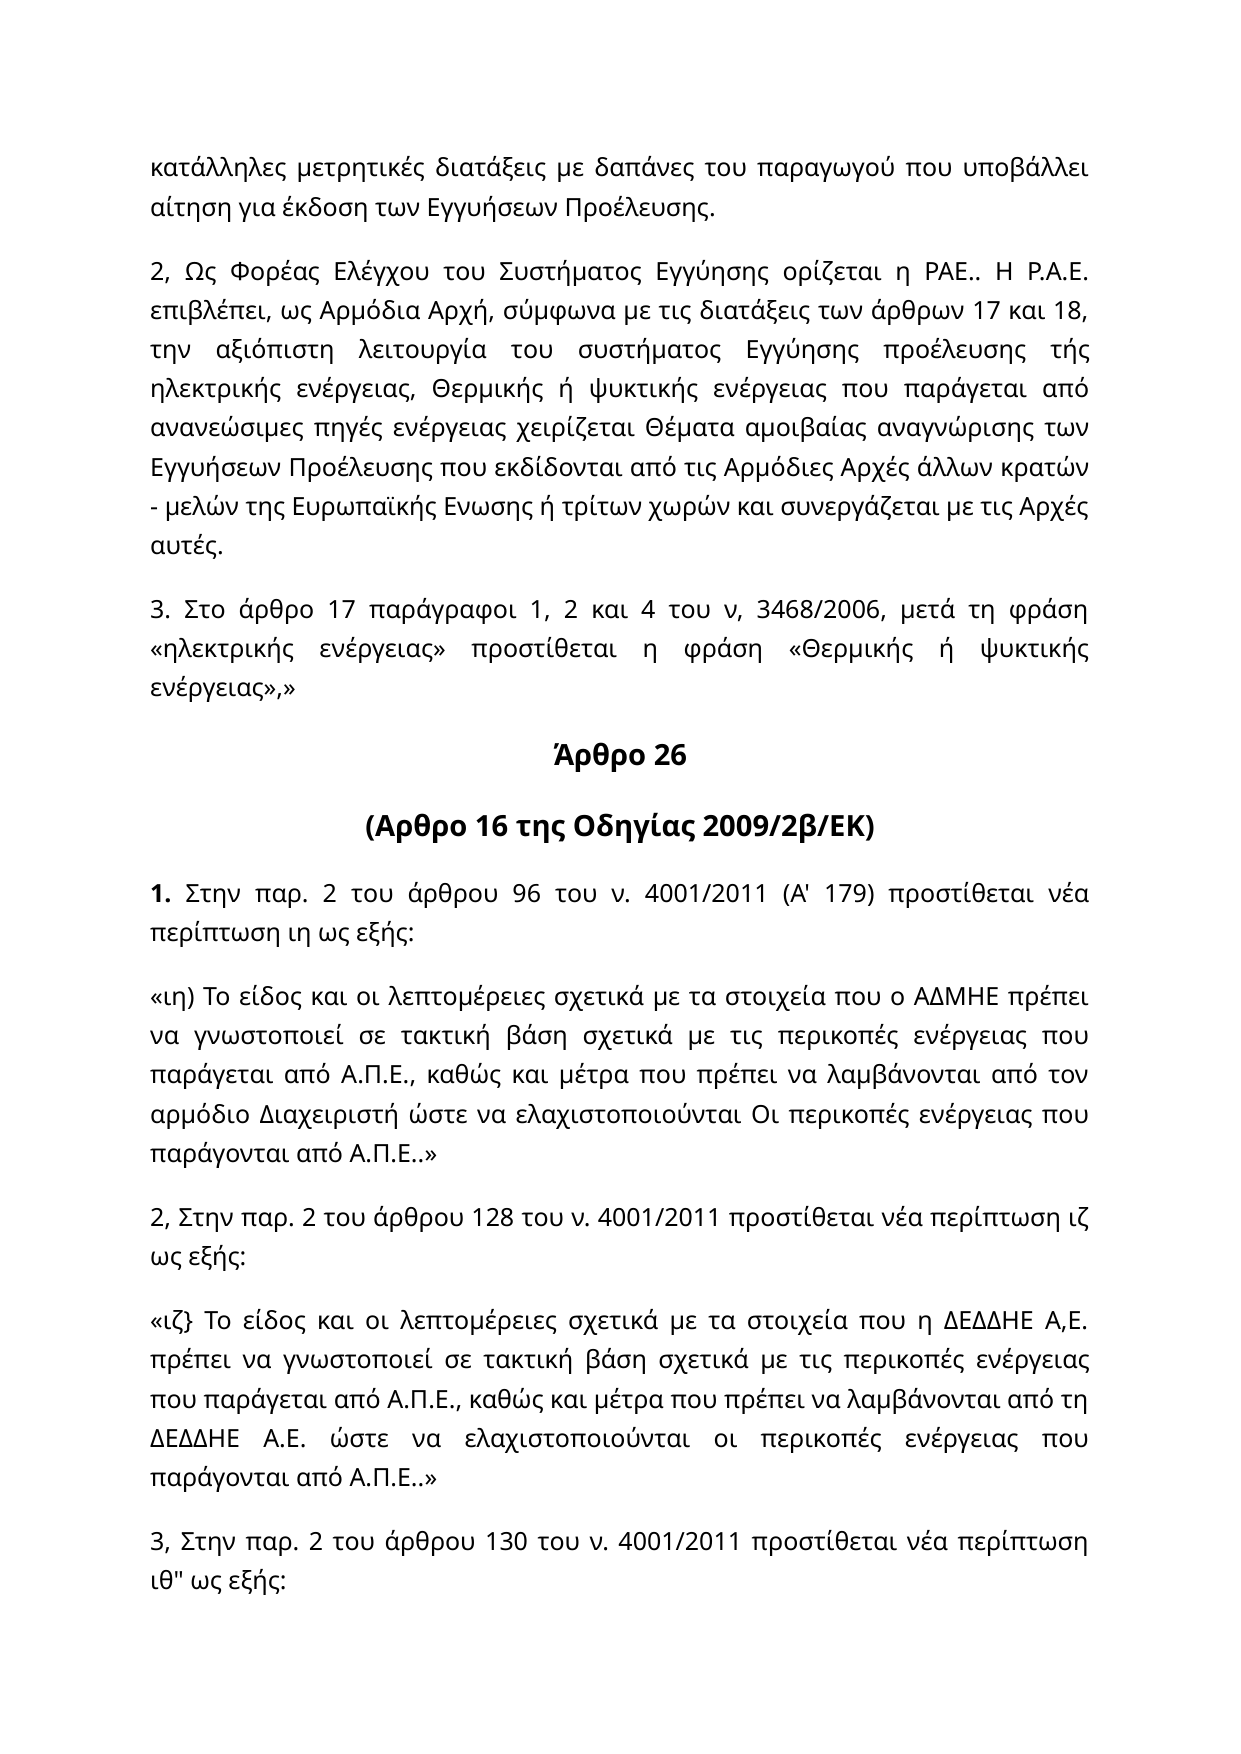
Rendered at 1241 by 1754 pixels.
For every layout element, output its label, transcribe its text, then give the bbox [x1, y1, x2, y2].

text 2, Ως Φορέας Ελέγχου του Συστήματος Εγγύησης ορίζεται η ΡΑΕ.. Η Ρ.Α.Ε. επιβλέπει, ως Αρμόδια Αρχή, σύμφωνα με τις διατάξεις των άρθρων 17 και 18, την αξιόπιστη λειτουργία του συστήματος Εγγύησης προέλευσης τής ηλεκτρικής ενέργειας, Θερμικής ή ψυκτικής ενέργειας που παράγεται από ανανεώσιμες πηγές ενέργειας χειρίζεται Θέματα αμοιβαίας αναγνώρισης των Εγγυήσεων Προέλευσης που εκδίδονται από τις Αρμόδιες Αρχές άλλων κρατών - μελών της Ευρωπαϊκής Ενωσης ή τρίτων χωρών και συνεργάζεται με τις Αρχές αυτές. [150, 253, 1090, 562]
text κατάλληλες μετρητικές διατάξεις με δαπάνες του παραγωγού που υποβάλλει αίτηση για έκδοση των Εγγυήσεων Προέλευσης. [150, 150, 1090, 223]
text «ιζ} Το είδος και οι λεπτομέρειες σχετικά με τα στοιχεία που η ΔΕΔΔΗΕ Α,Ε. πρέπει να γνωστοποιεί σε τακτική βάση σχετικά με τις περικοπές ενέργειας που παράγεται από Α.Π.Ε., καθώς και μέτρα που πρέπει να λαμβάνονται από τη ΔΕΔΔΗΕ Α.Ε. ώστε να ελαχιστοποιούνται οι περικοπές ενέργειας που παράγονται από Α.Π.Ε..» [150, 1303, 1090, 1494]
text 3. Στο άρθρο 17 παράγραφοι 1, 2 και 4 του ν, 3468/2006, μετά τη φράση «ηλεκτρικής ενέργειας» προστίθεται η φράση «Θερμικής ή ψυκτικής ενέργειας»,» [150, 592, 1090, 704]
text 1. Στην παρ. 2 του άρθρου 96 του ν. 4001/2011 (Α' 179) προστίθεται νέα περίπτωση ιη ως εξής: [150, 875, 1090, 949]
text «ιη) Το είδος και οι λεπτομέρειες σχετικά με τα στοιχεία που ο ΑΔΜΗΕ πρέπει να γνωστοποιεί σε τακτική βάση σχετικά με τις περικοπές ενέργειας που παράγεται από Α.Π.Ε., καθώς και μέτρα που πρέπει να λαμβάνονται από τον αρμόδιο Διαχειριστή ώστε να ελαχιστοποιούνται Οι περικοπές ενέργειας που παράγονται από Α.Π.Ε..» [150, 979, 1090, 1169]
subtitle Άρθρο 26 [150, 734, 1090, 774]
text 3, Στην παρ. 2 του άρθρου 130 του ν. 4001/2011 προστίθεται νέα περίπτωση ιθ" ως εξής: [150, 1524, 1090, 1597]
subtitle (Αρθρο 16 της Οδηγίας 2009/2β/ΕΚ) [150, 805, 1090, 844]
text 2, Στην παρ. 2 του άρθρου 128 του ν. 4001/2011 προστίθεται νέα περίπτωση ιζ ως εξής: [150, 1199, 1090, 1273]
